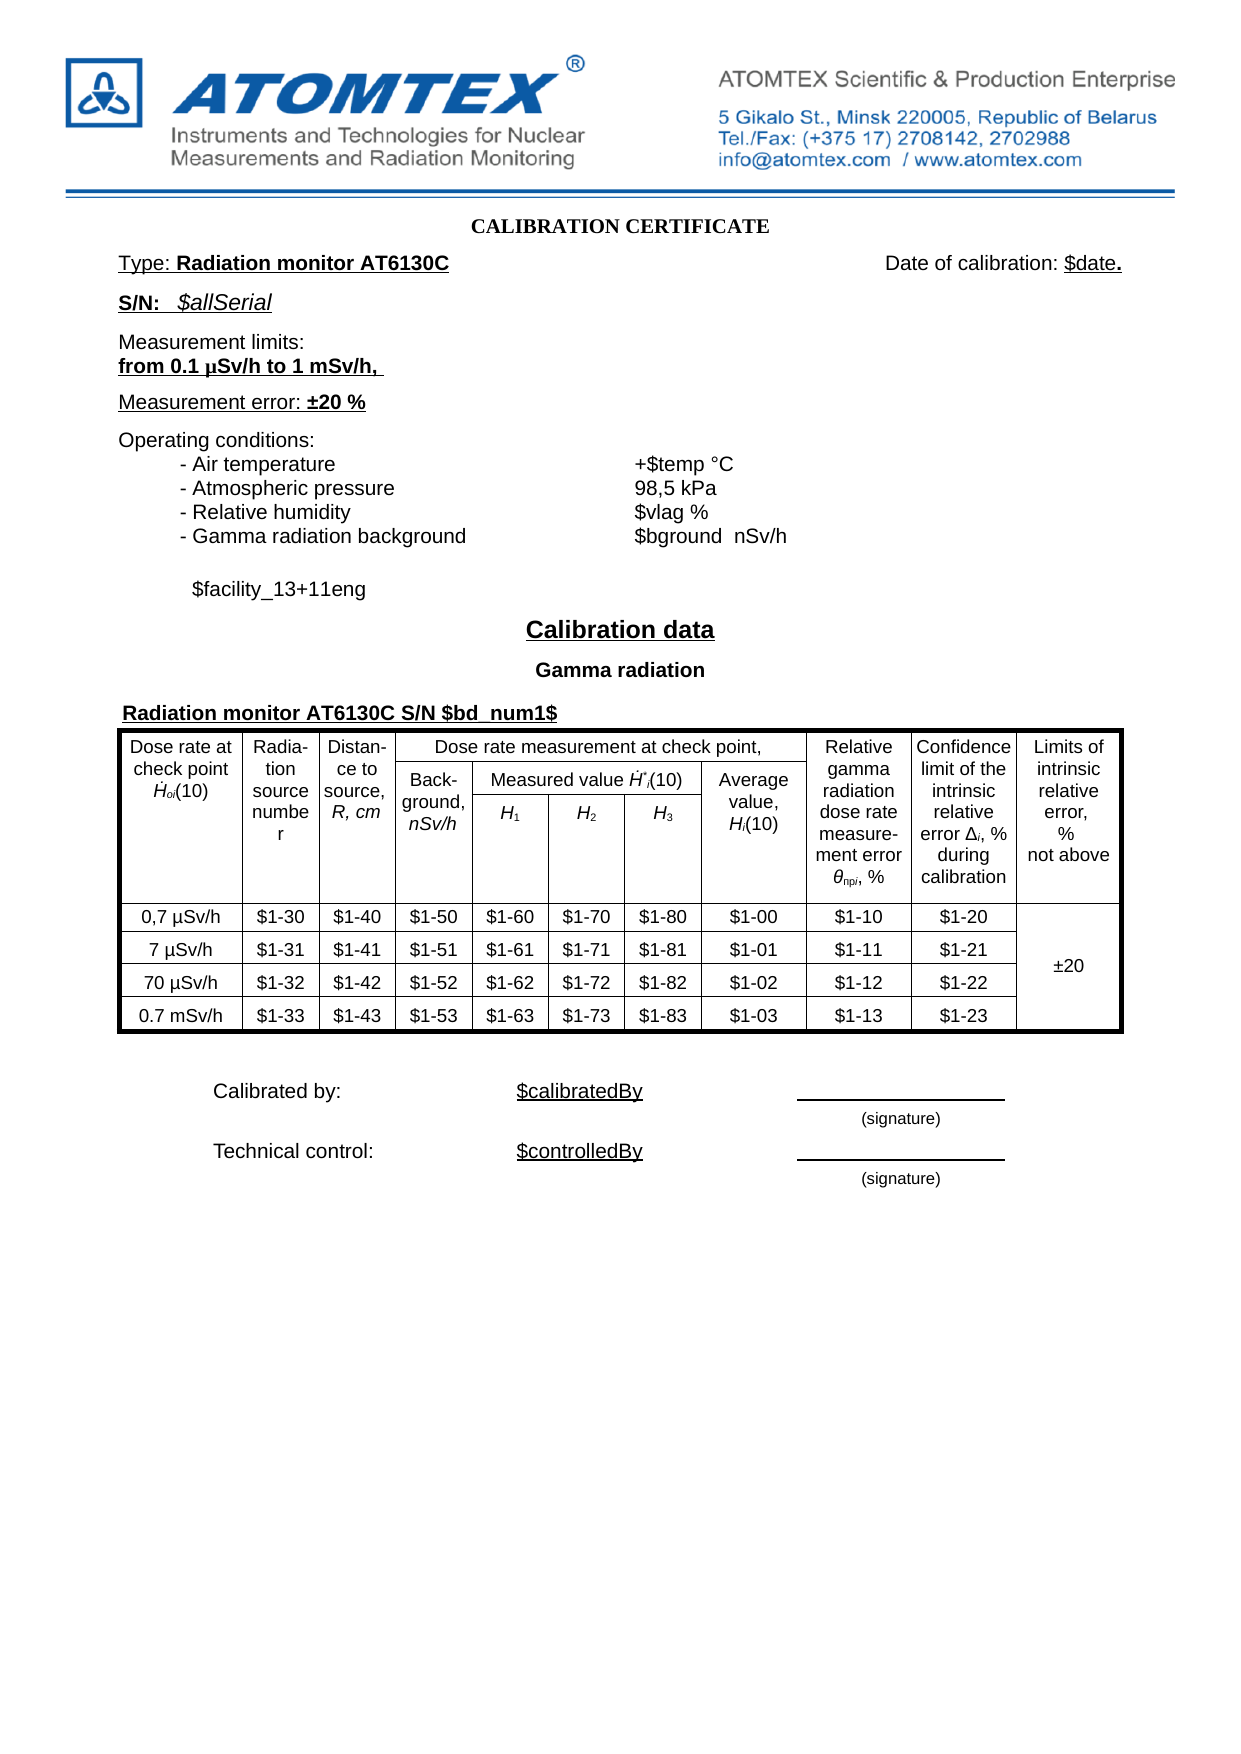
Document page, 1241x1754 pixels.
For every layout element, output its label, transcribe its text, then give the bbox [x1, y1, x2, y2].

table_cell ±20 [1017, 904, 1119, 1029]
text Gamma radiation [118, 658, 1122, 682]
table_cell Limits of intrinsic relative error, % not above [1017, 733, 1119, 903]
table_cell [771, 1135, 1030, 1165]
table_cell $1-10 [807, 904, 911, 931]
text - Air temperature +$temp °C [179, 452, 1122, 476]
table_cell $1-00 [702, 904, 806, 931]
table_cell H2 [549, 795, 624, 903]
table_cell $1-20 [912, 904, 1016, 931]
table_cell $1-73 [549, 997, 624, 1029]
table_cell [210, 1165, 513, 1195]
table_cell Back-ground, nSv/h [396, 762, 472, 903]
table_cell $1-63 [473, 997, 548, 1029]
table_cell 7 µSv/h [122, 932, 242, 963]
table_header Calibrated by: [210, 1075, 513, 1105]
table_cell $1-43 [320, 997, 395, 1029]
table_cell $1-60 [473, 904, 548, 931]
table_cell $1-72 [549, 964, 624, 996]
table_cell $1-83 [625, 997, 701, 1029]
text Measurement error: ±20 % [118, 390, 1122, 414]
table_cell $1-13 [807, 997, 911, 1029]
table_cell $1-32 [243, 964, 319, 996]
text S/N: $allSerial [118, 289, 1122, 315]
table_cell $1-61 [473, 932, 548, 963]
table_cell Dose rate measurement at check point, [396, 733, 806, 761]
table_cell H3 [625, 795, 701, 903]
table_cell $1-11 [807, 932, 911, 963]
table_header $calibratedBy [514, 1075, 771, 1105]
text - Gamma radiation background $bground nSv/h [179, 524, 1122, 548]
table_cell [514, 1105, 771, 1135]
text $facility_13+11eng [118, 577, 1122, 601]
text Calibration data [118, 615, 1122, 644]
table_cell $1-82 [625, 964, 701, 996]
table_cell $1-51 [396, 932, 472, 963]
table_cell $controlledBy [514, 1135, 771, 1165]
table_cell $1-50 [396, 904, 472, 931]
text Measurement limits: [118, 330, 1122, 354]
table_cell $1-23 [912, 997, 1016, 1029]
table_cell Technical control: [210, 1135, 513, 1165]
text - Atmospheric pressure 98,5 kPa [179, 476, 1122, 500]
table_cell $1-71 [549, 932, 624, 963]
table_cell 70 µSv/h [122, 964, 242, 996]
table_cell Average value, Hi(10) [702, 762, 806, 903]
table_cell [514, 1165, 771, 1195]
text Operating conditions: [118, 428, 1122, 452]
text CALIBRATION CERTIFICATE [118, 215, 1122, 238]
table_cell $1-81 [625, 932, 701, 963]
table_cell (signature) [771, 1165, 1030, 1195]
table_cell $1-70 [549, 904, 624, 931]
table_cell Radia-tion source number [243, 733, 319, 903]
table_cell $1-31 [243, 932, 319, 963]
table_cell Distan-ce to source, R, сm [320, 733, 395, 903]
text from 0.1 µSv/h to 1 mSv/h, [118, 354, 1122, 378]
table_cell Measured value Ḣ*i(10) [473, 762, 701, 794]
table_cell $1-01 [702, 932, 806, 963]
table_cell $1-02 [702, 964, 806, 996]
table_cell $1-41 [320, 932, 395, 963]
text - Relative humidity $vlag % [179, 500, 1122, 524]
text Type: Radiation monitor AT6130С Date of calibration: $date. [118, 251, 1122, 275]
table_cell $1-03 [702, 997, 806, 1029]
table_cell $1-21 [912, 932, 1016, 963]
table_cell $1-12 [807, 964, 911, 996]
table_cell $1-42 [320, 964, 395, 996]
table_cell 0,7 µSv/h [122, 904, 242, 931]
table_cell Confidence limit of the intrinsic relative error Δi, % during calibration [912, 733, 1016, 903]
table_cell $1-22 [912, 964, 1016, 996]
table_header [771, 1075, 1030, 1105]
table_cell $1-62 [473, 964, 548, 996]
table_cell 0.7 mSv/h [122, 997, 242, 1029]
table_cell [210, 1105, 513, 1135]
table_cell $1-80 [625, 904, 701, 931]
table_cell (signature) [771, 1105, 1030, 1135]
table_cell $1-33 [243, 997, 319, 1029]
table_cell Relative gamma radiation dose rate measure-ment error θпрi, % [807, 733, 911, 903]
table_cell $1-53 [396, 997, 472, 1029]
table_cell $1-40 [320, 904, 395, 931]
table_cell Dose rate at check point Ḣoi(10) [122, 733, 242, 903]
table_cell $1-52 [396, 964, 472, 996]
table_cell H1 [473, 795, 548, 903]
table_cell $1-30 [243, 904, 319, 931]
table_header Radiation monitor AT6130C S/N $bd_num1$ [119, 682, 1121, 728]
